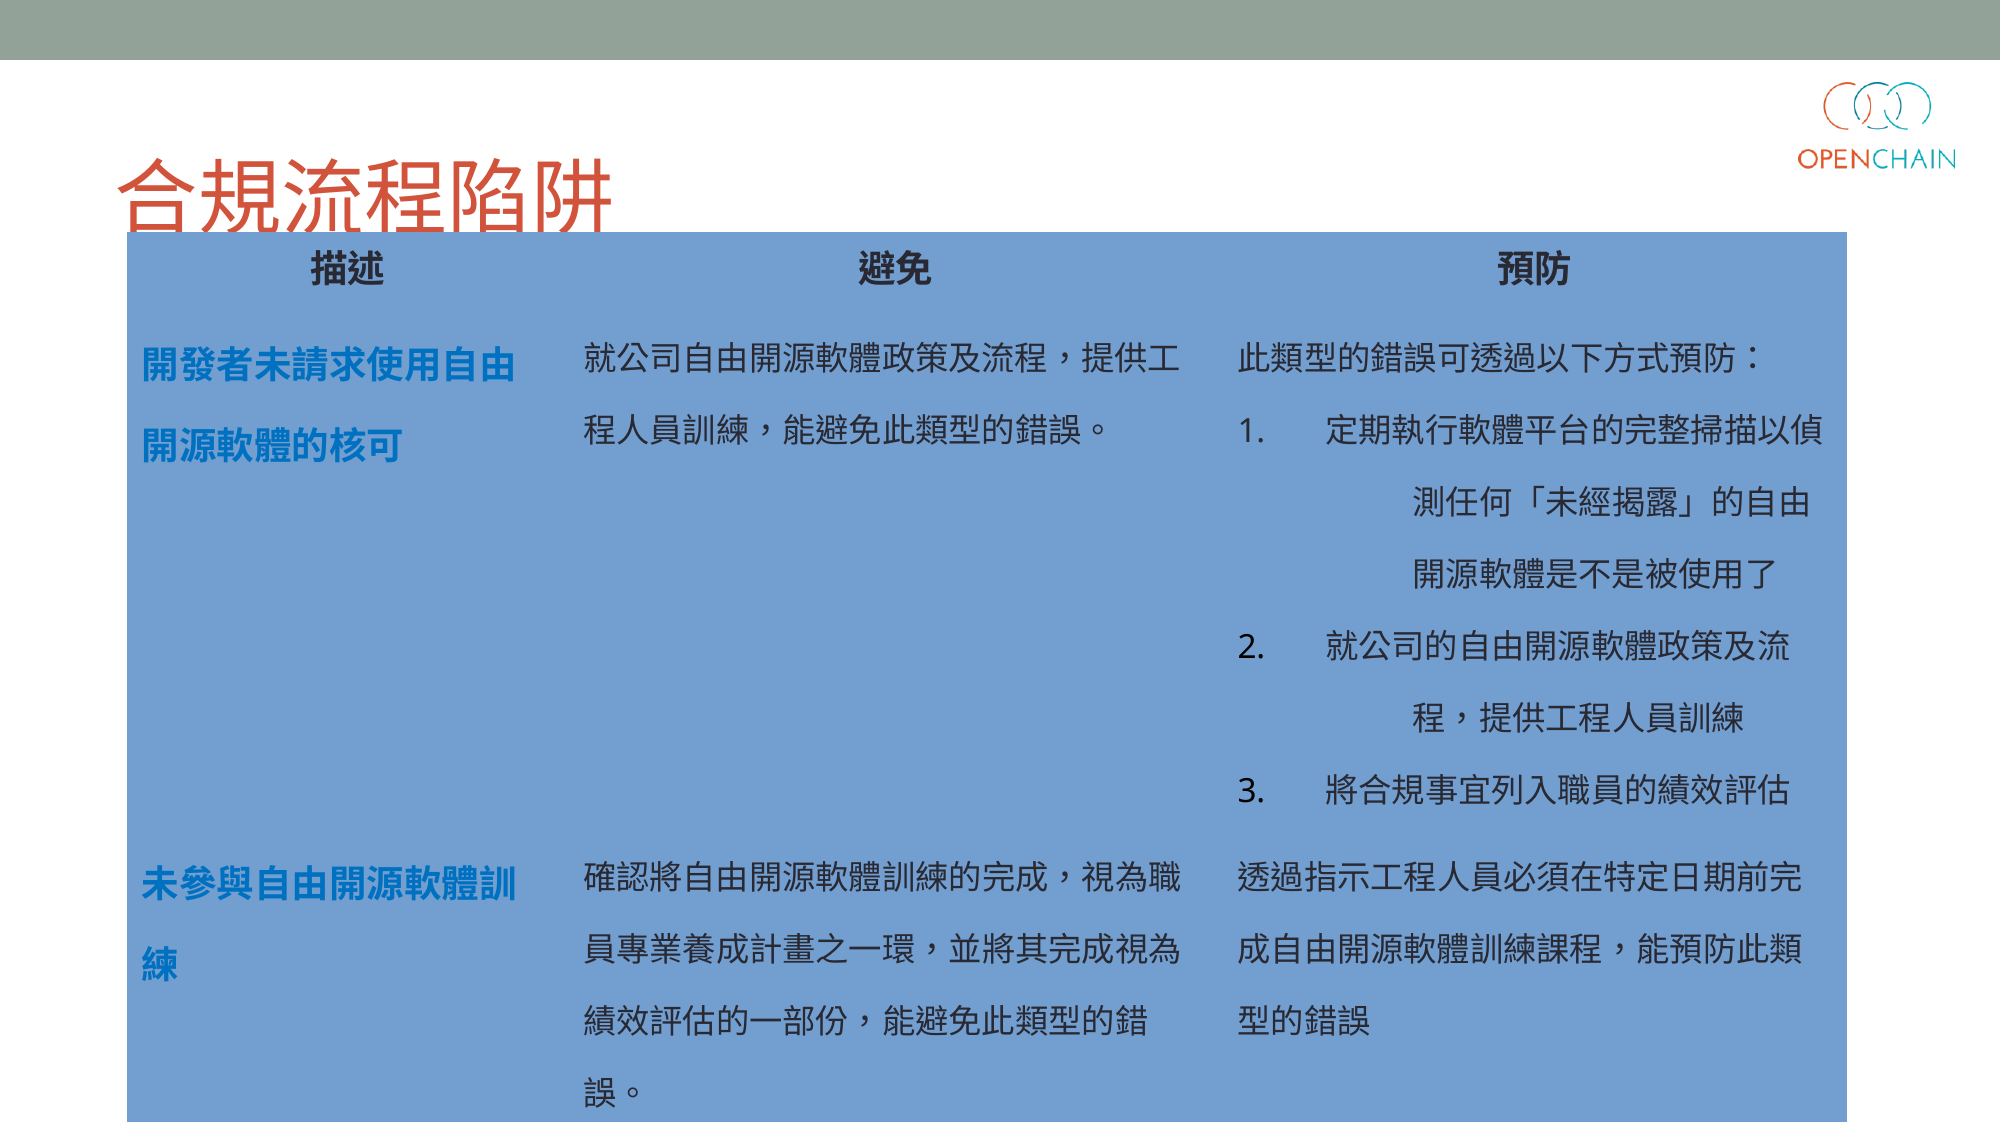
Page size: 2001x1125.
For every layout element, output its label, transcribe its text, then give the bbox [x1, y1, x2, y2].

table_cell 確認將自由開源軟體訓練的完成，視為職員專業養成計畫之一環，並將其完成視為績效評估的一部份，能避免此類型的錯誤。 [568, 819, 1223, 1122]
table_cell 開發者未請求使用自由開源軟體的核可 [127, 301, 568, 819]
table_cell 就公司自由開源軟體政策及流程，提供工程人員訓練，能避免此類型的錯誤。 [568, 301, 1223, 819]
table_cell 此類型的錯誤可透過以下方式預防： 定期執行軟體平台的完整掃描以偵測任何「未經揭露」的自由開源軟體是不是被使用了 就公司的自由開源軟體政策及流程，提供工程人員訓練 將合規事宜列入職員的績效評估 [1223, 301, 1847, 819]
table_cell 未參與自由開源軟體訓練 [127, 819, 568, 1122]
table_header 預防 [1223, 232, 1847, 301]
table_header 描述 [127, 232, 568, 301]
title 合規流程陷阱 [99, 87, 1900, 251]
table_cell 透過指示工程人員必須在特定日期前完成自由開源軟體訓練課程，能預防此類型的錯誤 [1223, 819, 1847, 1122]
table_header 避免 [568, 232, 1223, 301]
